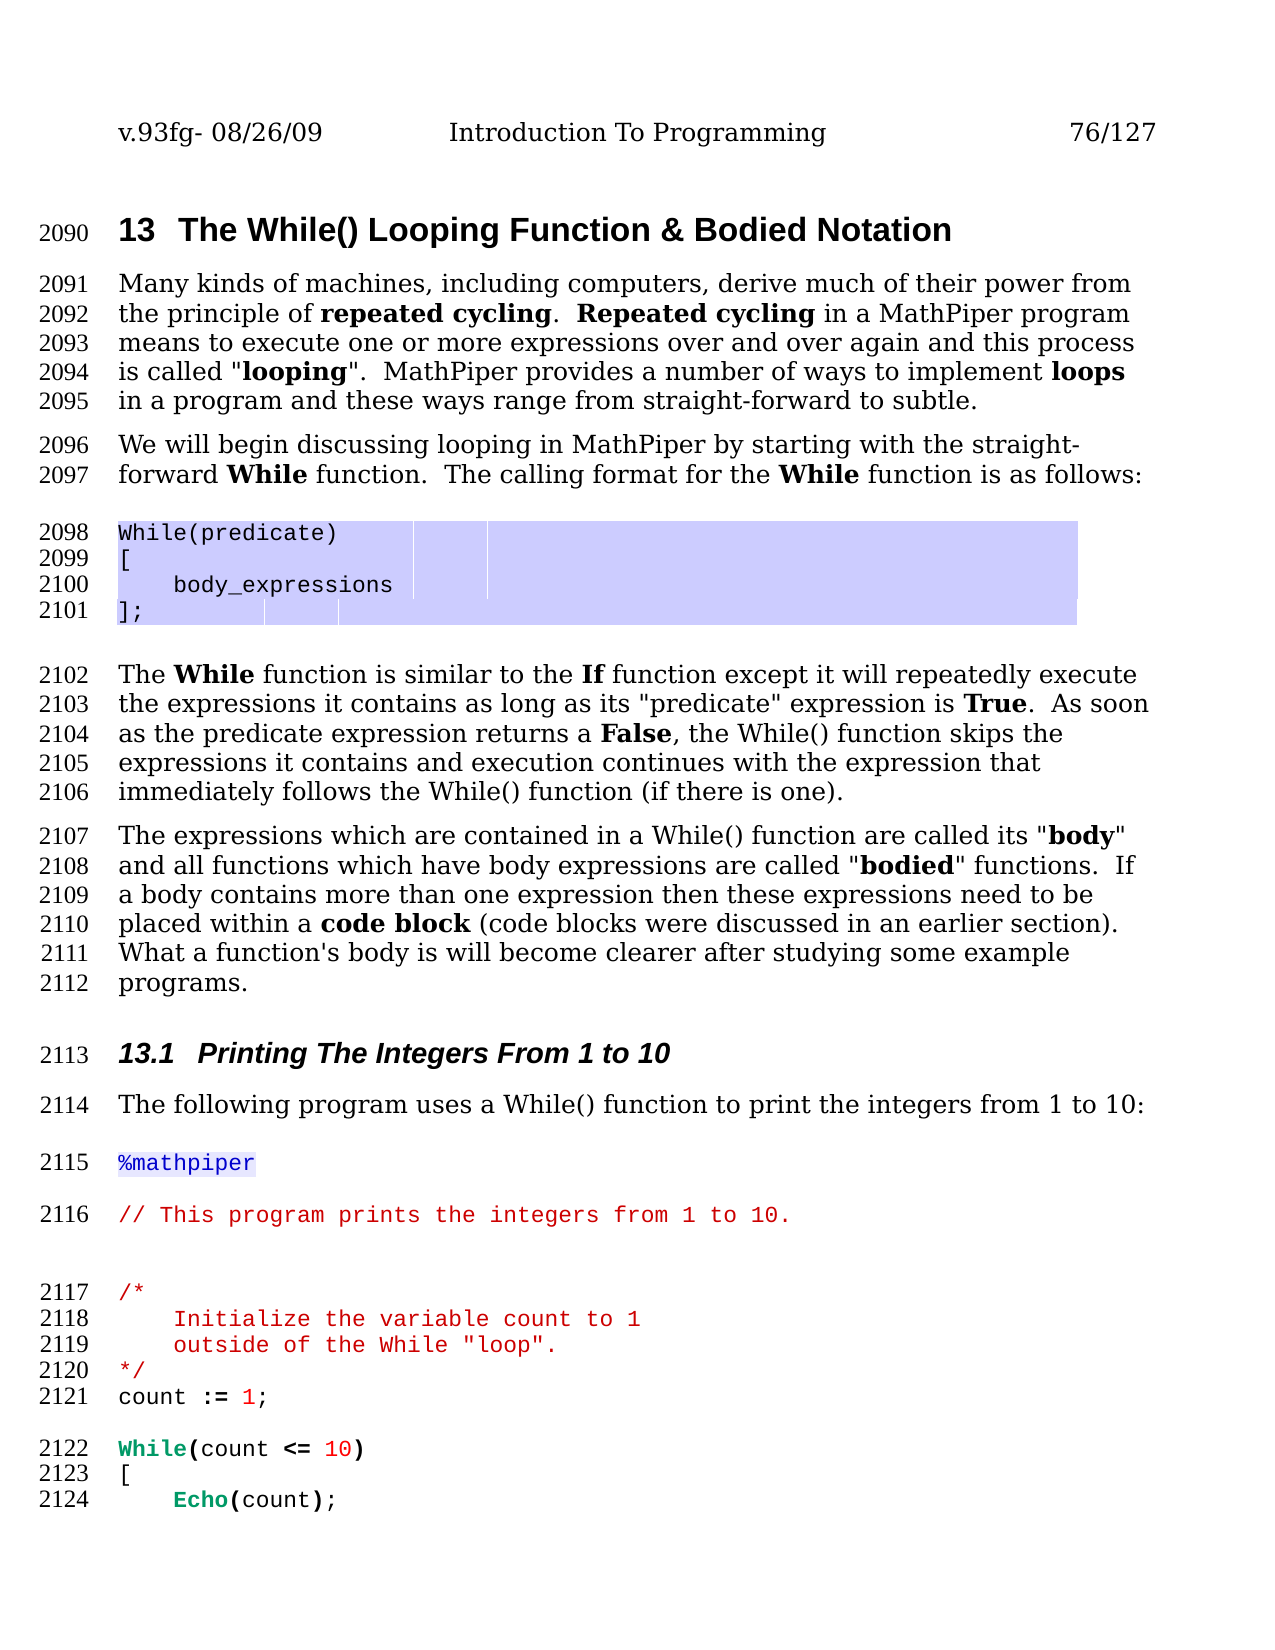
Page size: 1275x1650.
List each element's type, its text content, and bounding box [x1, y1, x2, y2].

text ]; [117, 599, 1157, 625]
text // This program prints the integers from 1 to 10. [118, 1203, 1157, 1229]
subtitle The While() Looping Function & Bodied Notation [118, 210, 1157, 248]
text Many kinds of machines, including computers, derive much of their power from the principle of repeated cycling. Repeated cycling in a MathPiper program means to execute one or more expressions over and over again and this process is called "looping". MathPiper provides a number of ways to implement loops in a program and these ways range from straight-forward to subtle. [118, 269, 1157, 416]
text The following program uses a While() function to print the integers from 1 to 10: [118, 1090, 1157, 1119]
text We will begin discussing looping in MathPiper by starting with the straight-forward While function. The calling format for the While function is as follows: [118, 431, 1157, 489]
text %mathpiper [118, 1152, 1157, 1177]
text Initialize the variable count to 1 [118, 1307, 1157, 1333]
text count := 1; [118, 1385, 1157, 1411]
subtitle Printing The Integers From 1 to 10 [118, 1036, 1157, 1069]
text While(count <= 10) [118, 1437, 1157, 1463]
text body_expressions [118, 573, 1157, 599]
text [ [118, 1463, 1157, 1489]
text While(predicate) [118, 521, 1157, 547]
text outside of the While "loop". [118, 1333, 1157, 1359]
text */ [118, 1359, 1157, 1385]
text Echo(count); [118, 1489, 1157, 1515]
text [ [118, 547, 1157, 573]
text The While function is similar to the If function except it will repeatedly execute the expressions it contains as long as its "predicate" expression is True. As soon as the predicate expression returns a False, the While() function skips the expressions it contains and execution continues with the expression that immediately follows the While() function (if there is one). [118, 660, 1157, 806]
text /* [118, 1281, 1157, 1307]
text The expressions which are contained in a While() function are called its "body" and all functions which have body expressions are called "bodied" functions. If a body contains more than one expression then these expressions need to be placed within a code block (code blocks were discussed in an earlier section). What a function's body is will become clearer after studying some example programs. [118, 821, 1157, 997]
